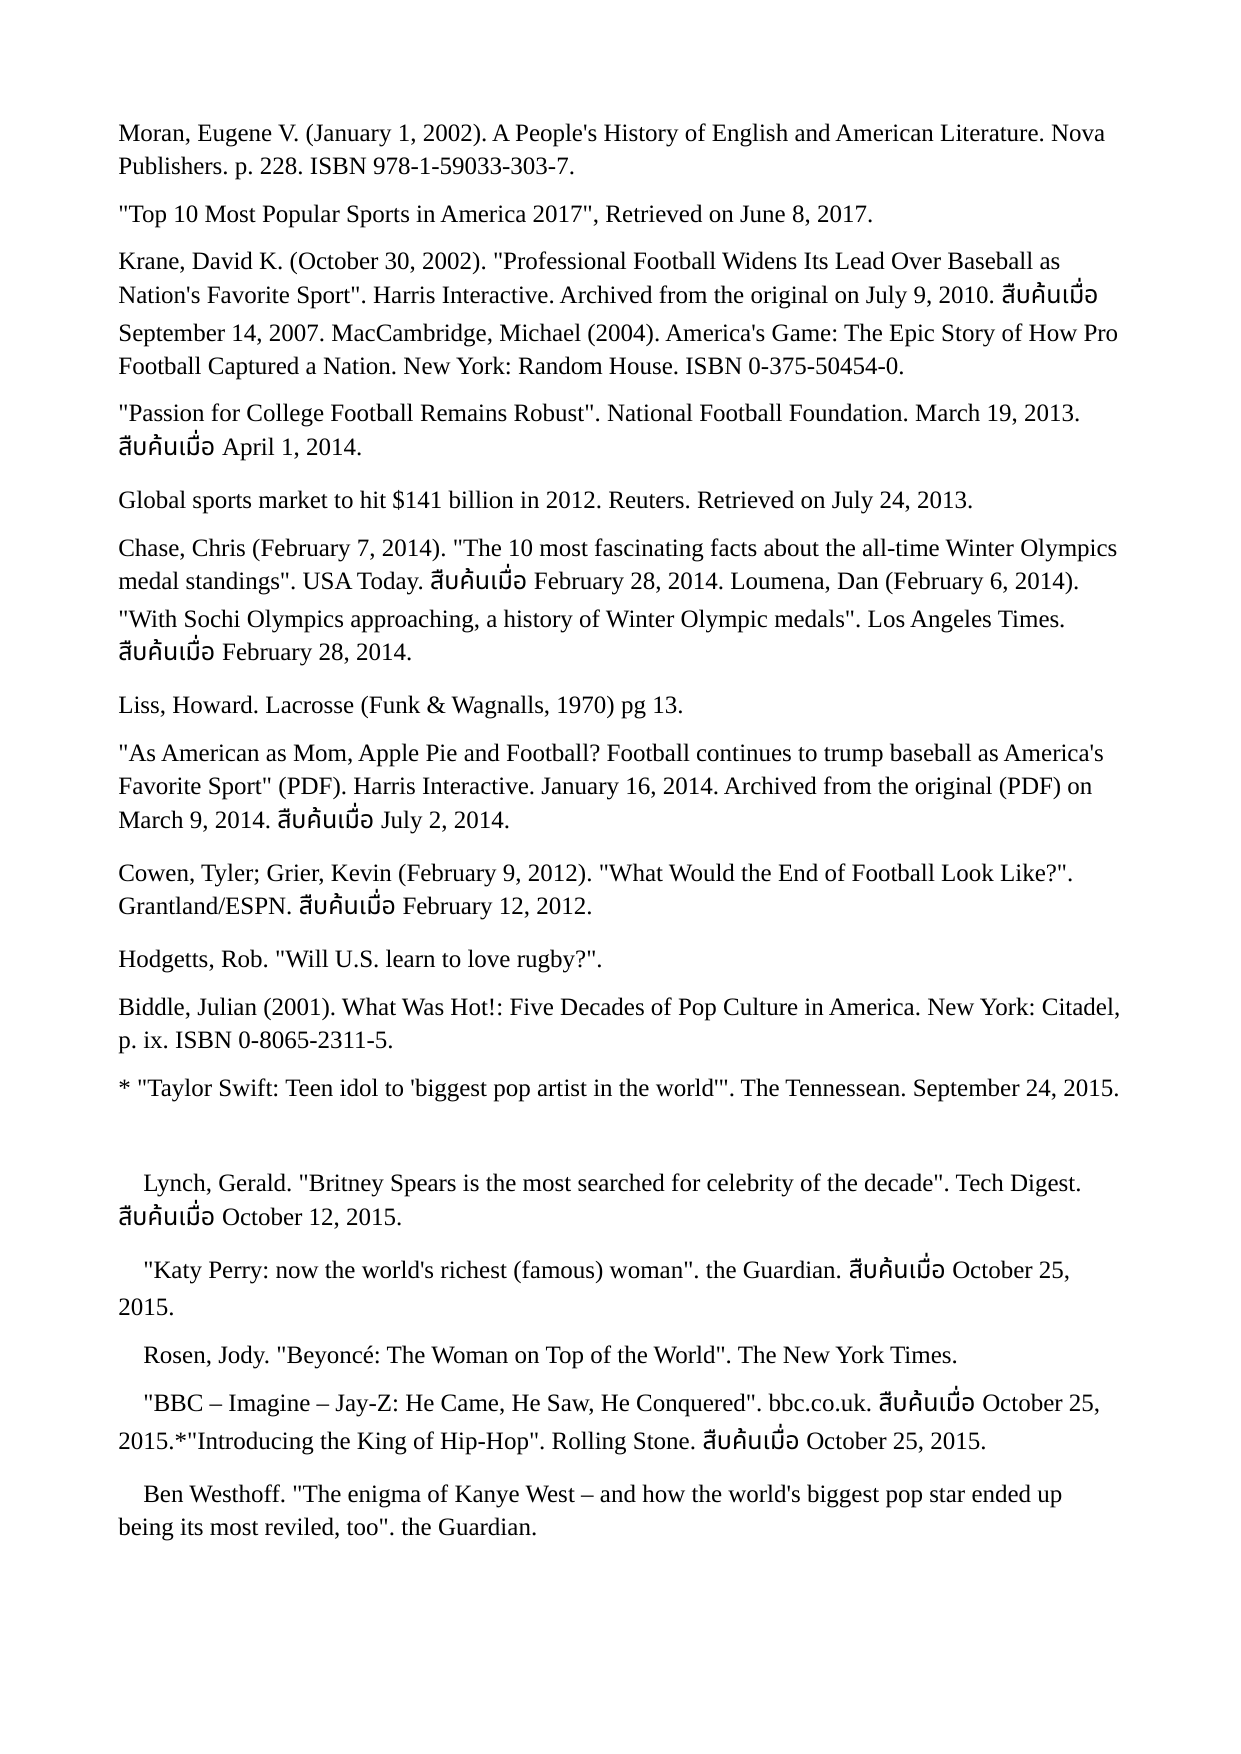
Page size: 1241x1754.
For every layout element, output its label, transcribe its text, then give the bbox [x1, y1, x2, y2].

text Lynch, Gerald. "Britney Spears is the most searched for celebrity of the decade". Tech Digest. สืบค้นเมื่อ October 12, 2015. [118, 1168, 1122, 1235]
text "Katy Perry: now the world's richest (famous) woman". the Guardian. สืบค้นเมื่อ October 25, 2015. [118, 1255, 1122, 1321]
text Biddle, Julian (2001). What Was Hot!: Five Decades of Pop Culture in America. New York: Citadel, p. ix. ISBN 0-8065-2311-5. [118, 992, 1122, 1054]
text "As American as Mom, Apple Pie and Football? Football continues to trump baseball as America's Favorite Sport" (PDF). Harris Interactive. January 16, 2014. Archived from the original (PDF) on March 9, 2014. สืบค้นเมื่อ July 2, 2014. [118, 738, 1122, 838]
text Moran, Eugene V. (January 1, 2002). A People's History of English and American Literature. Nova Publishers. p. 228. ISBN 978-1-59033-303-7. [118, 118, 1122, 180]
text Liss, Howard. Lacrosse (Funk & Wagnalls, 1970) pg 13. [118, 691, 1122, 719]
text Hodgetts, Rob. "Will U.S. learn to love rugby?". [118, 944, 1122, 973]
text Cowen, Tyler; Grier, Kevin (February 9, 2012). "What Would the End of Football Look Like?". Grantland/ESPN. สืบค้นเมื่อ February 12, 2012. [118, 858, 1122, 925]
text "Passion for College Football Remains Robust". National Football Foundation. March 19, 2013. สืบค้นเมื่อ April 1, 2014. [118, 398, 1122, 465]
text * "Taylor Swift: Teen idol to 'biggest pop artist in the world'". The Tennessean. September 24, 2015. [118, 1073, 1122, 1102]
text Global sports market to hit $141 billion in 2012. Reuters. Retrieved on July 24, 2013. [118, 485, 1122, 514]
text "BBC – Imagine – Jay-Z: He Came, He Saw, He Conquered". bbc.co.uk. สืบค้นเมื่อ October 25, 2015.*"Introducing the King of Hip-Hop". Rolling Stone. สืบค้นเมื่อ October 25, 2015. [118, 1388, 1122, 1459]
text Rosen, Jody. "Beyoncé: The Woman on Top of the World". The New York Times. [118, 1340, 1122, 1369]
text Ben Westhoff. "The enigma of Kanye West – and how the world's biggest pop star ended up being its most reviled, too". the Guardian. [118, 1479, 1122, 1541]
text Chase, Chris (February 7, 2014). "The 10 most fascinating facts about the all-time Winter Olympics medal standings". USA Today. สืบค้นเมื่อ February 28, 2014. Loumena, Dan (February 6, 2014). "With Sochi Olympics approaching, a history of Winter Olympic medals". Los Angeles Times. สืบค้นเมื่อ February 28, 2014. [118, 533, 1122, 671]
text Krane, David K. (October 30, 2002). "Professional Football Widens Its Lead Over Baseball as Nation's Favorite Sport". Harris Interactive. Archived from the original on July 9, 2010. สืบค้นเมื่อ September 14, 2007. MacCambridge, Michael (2004). America's Game: The Epic Story of How Pro Football Captured a Nation. New York: Random House. ISBN 0-375-50454-0. [118, 246, 1122, 379]
text "Top 10 Most Popular Sports in America 2017", Retrieved on June 8, 2017. [118, 199, 1122, 227]
